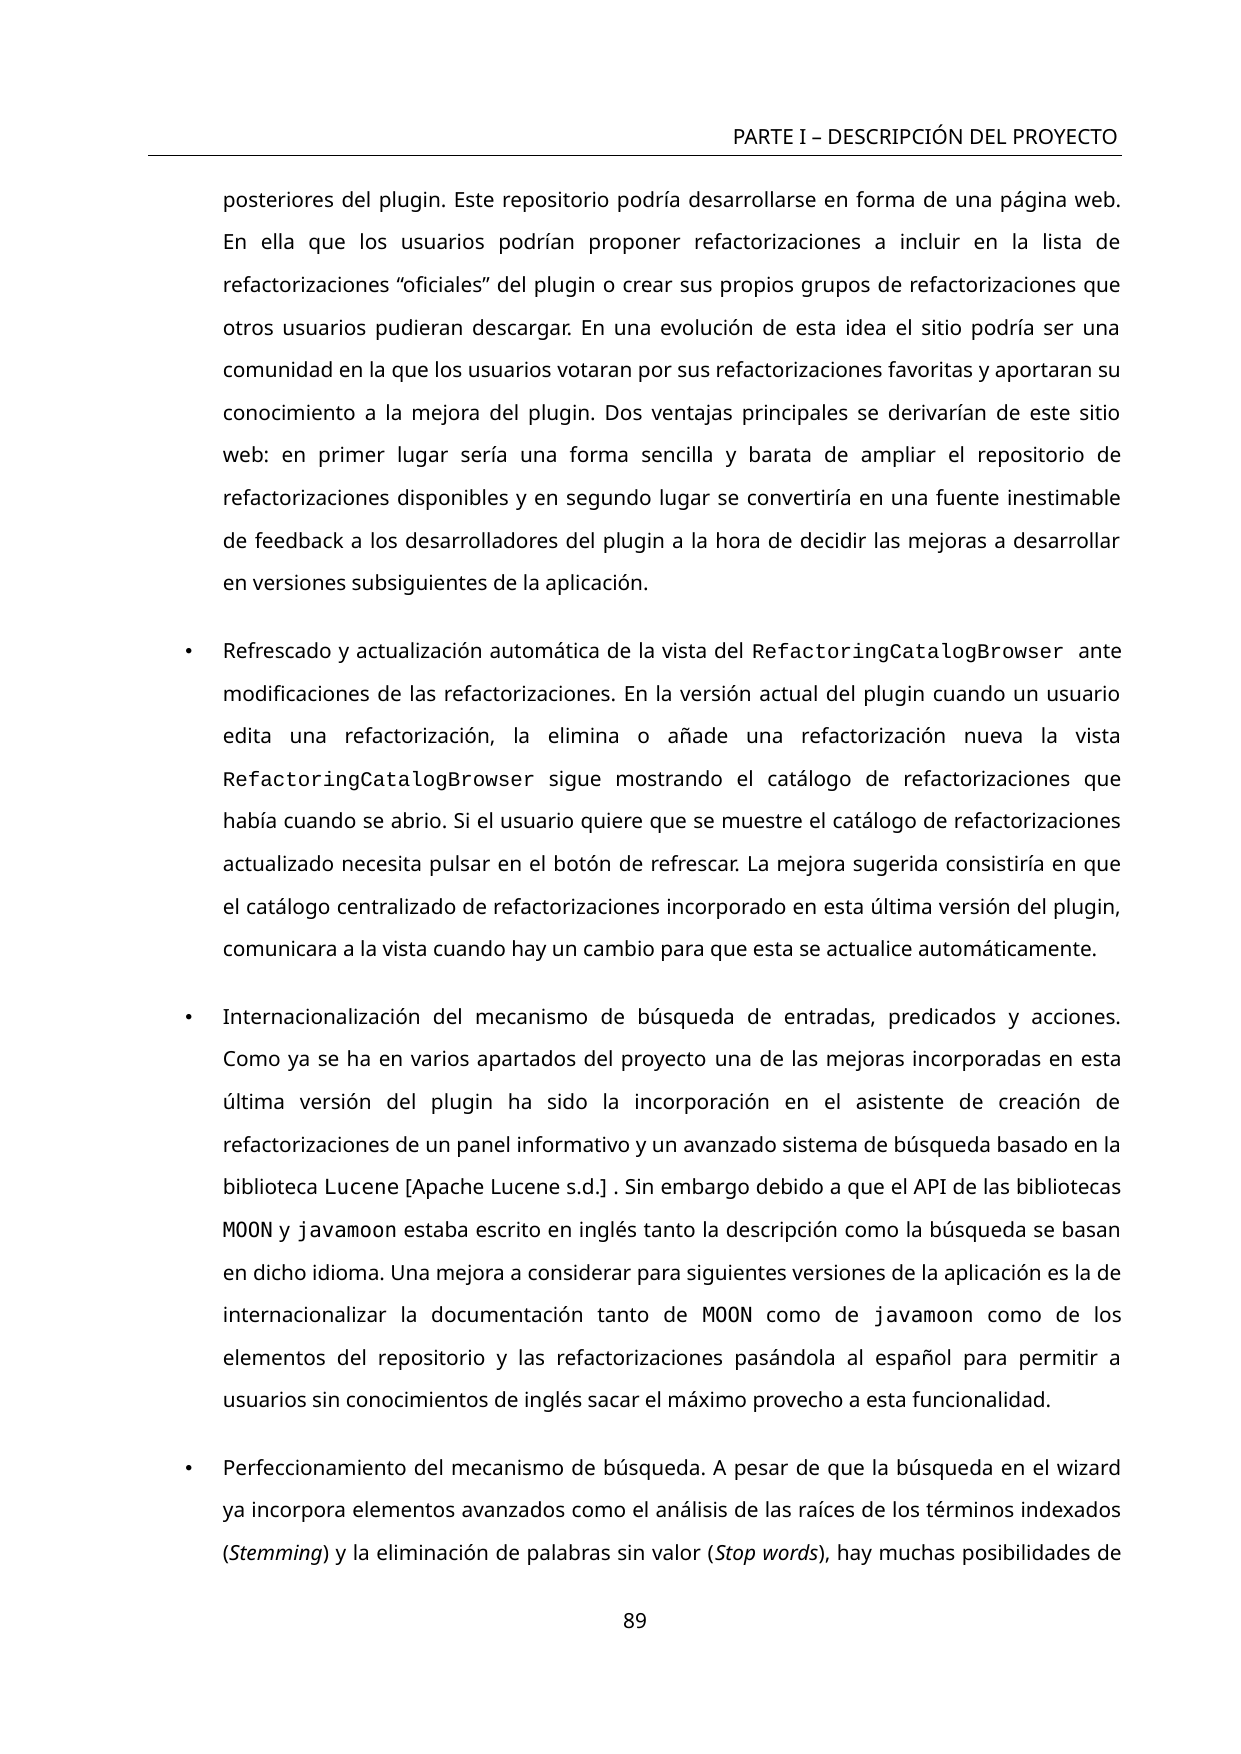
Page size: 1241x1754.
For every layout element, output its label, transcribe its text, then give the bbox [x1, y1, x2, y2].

list Internacionalización del mecanismo de búsqueda de entradas, predicados y acciones. Como ya se ha en varios apartados del proyecto una de las mejoras incorporadas en esta última versión del plugin ha sido la incorporación en el asistente de creación de refactorizaciones de un panel informativo y un avanzado sistema de búsqueda basado en la biblioteca Lucene [Apache Lucene s.d.] . Sin embargo debido a que el API de las bibliotecas MOON y javamoon estaba escrito en inglés tanto la descripción como la búsqueda se basan en dicho idioma. Una mejora a considerar para siguientes versiones de la aplicación es la de internacionalizar la documentación tanto de MOON como de javamoon como de los elementos del repositorio y las refactorizaciones pasándola al español para permitir a usuarios sin conocimientos de inglés sacar el máximo provecho a esta funcionalidad. [185, 1002, 1122, 1414]
list Perfeccionamiento del mecanismo de búsqueda. A pesar de que la búsqueda en el wizard ya incorpora elementos avanzados como el análisis de las raíces de los términos indexados (Stemming) y la eliminación de palabras sin valor (Stop words), hay muchas posibilidades de [185, 1453, 1122, 1567]
list Refrescado y actualización automática de la vista del RefactoringCatalogBrowser ante modificaciones de las refactorizaciones. En la versión actual del plugin cuando un usuario edita una refactorización, la elimina o añade una refactorización nueva la vista RefactoringCatalogBrowser sigue mostrando el catálogo de refactorizaciones que había cuando se abrio. Si el usuario quiere que se muestre el catálogo de refactorizaciones actualizado necesita pulsar en el botón de refrescar. La mejora sugerida consistiría en que el catálogo centralizado de refactorizaciones incorporado en esta última versión del plugin, comunicara a la vista cuando hay un cambio para que esta se actualice automáticamente. [185, 636, 1122, 963]
list posteriores del plugin. Este repositorio podría desarrollarse en forma de una página web. En ella que los usuarios podrían proponer refactorizaciones a incluir en la lista de refactorizaciones “oficiales” del plugin o crear sus propios grupos de refactorizaciones que otros usuarios pudieran descargar. En una evolución de esta idea el sitio podría ser una comunidad en la que los usuarios votaran por sus refactorizaciones favoritas y aportaran su conocimiento a la mejora del plugin. Dos ventajas principales se derivarían de este sitio web: en primer lugar sería una forma sencilla y barata de ampliar el repositorio de refactorizaciones disponibles y en segundo lugar se convertiría en una fuente inestimable de feedback a los desarrolladores del plugin a la hora de decidir las mejoras a desarrollar en versiones subsiguientes de la aplicación. [185, 185, 1122, 597]
